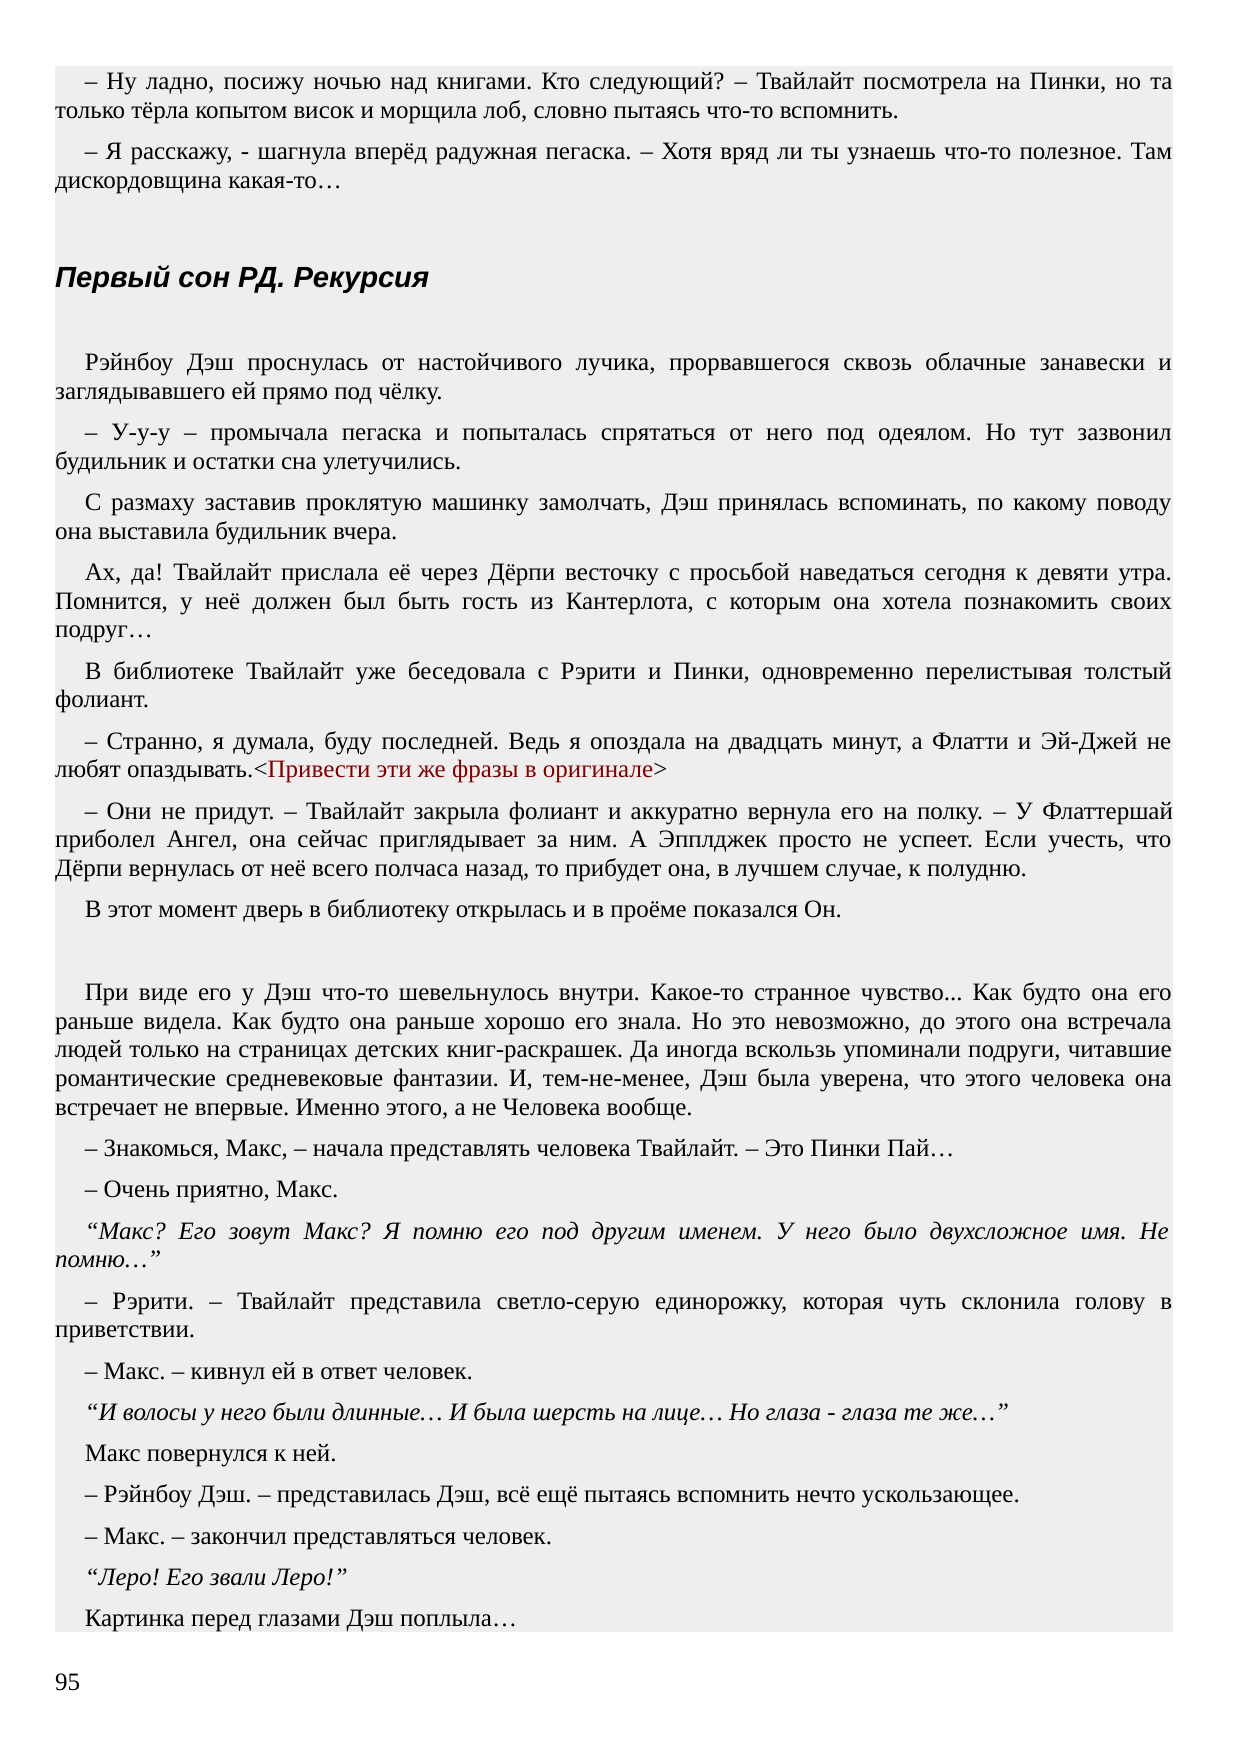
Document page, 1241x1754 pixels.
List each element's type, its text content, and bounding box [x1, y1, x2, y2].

text – Странно, я думала, буду последней. Ведь я опоздала на двадцать минут, а Флатти и Эй-Джей не любят опаздывать.<Привести эти же фразы в оригинале> [55, 726, 1173, 783]
text “Макс? Его зовут Макс? Я помню его под другим именем. У него было двухсложное имя. Не помню…” [55, 1216, 1173, 1273]
text В этот момент дверь в библиотеку открылась и в проёме показался Он. [55, 894, 1173, 923]
text – Макс. – кивнул ей в ответ человек. [55, 1356, 1173, 1384]
text Макс повернулся к ней. [55, 1438, 1173, 1467]
text – Очень приятно, Макс. [55, 1174, 1173, 1203]
text – Рэйнбоу Дэш. – представилась Дэш, всё ещё пытаясь вспомнить нечто ускользающее. [55, 1479, 1173, 1508]
text Картинка перед глазами Дэш поплыла… [55, 1603, 1173, 1632]
text Рэйнбоу Дэш проснулась от настойчивого лучика, прорвавшегося сквозь облачные занавески и заглядывавшего ей прямо под чёлку. [55, 347, 1173, 404]
text – У-у-у – промычала пегаска и попыталась спрятаться от него под одеялом. Но тут зазвонил будильник и остатки сна улетучились. [55, 417, 1173, 474]
text – Они не придут. – Твайлайт закрыла фолиант и аккуратно вернула его на полку. – У Флаттершай приболел Ангел, она сейчас приглядывает за ним. А Эпплджек просто не успеет. Если учесть, что Дёрпи вернулась от неё всего полчаса назад, то прибудет она, в лучшем случае, к полудню. [55, 796, 1173, 882]
text С размаху заставив проклятую машинку замолчать, Дэш принялась вспоминать, по какому поводу она выставила будильник вчера. [55, 487, 1173, 544]
text – Ну ладно, посижу ночью над книгами. Кто следующий? – Твайлайт посмотрела на Пинки, но та только тёрла копытом висок и морщила лоб, словно пытаясь что-то вспомнить. [55, 66, 1173, 123]
text При виде его у Дэш что-то шевельнулось внутри. Какое-то странное чувство... Как будто она его раньше видела. Как будто она раньше хорошо его знала. Но это невозможно, до этого она встречала людей только на страницах детских книг-раскрашек. Да иногда вскользь упоминали подруги, читавшие романтические средневековые фантазии. И, тем-не-менее, Дэш была уверена, что этого человека она встречает не впервые. Именно этого, а не Человека вообще. [55, 977, 1173, 1121]
text “И волосы у него были длинные… И была шерсть на лице… Но глаза - глаза те же…” [55, 1397, 1173, 1426]
text – Я расскажу, - шагнула вперёд радужная пегаска. – Хотя вряд ли ты узнаешь что-то полезное. Там дискордовщина какая-то… [55, 136, 1173, 193]
text – Знакомься, Макс, – начала представлять человека Твайлайт. – Это Пинки Пай… [55, 1133, 1173, 1162]
text – Рэрити. – Твайлайт представила светло-серую единорожку, которая чуть склонила голову в приветствии. [55, 1286, 1173, 1343]
text Ах, да! Твайлайт прислала её через Дёрпи весточку с просьбой наведаться сегодня к девяти утра. Помнится, у неё должен был быть гость из Кантерлота, с которым она хотела познакомить своих подруг… [55, 557, 1173, 643]
text “Леро! Его звали Леро!” [55, 1562, 1173, 1591]
subtitle Первый сон РД. Рекурсия [55, 260, 1173, 293]
text – Макс. – закончил представляться человек. [55, 1521, 1173, 1549]
text В библиотеке Твайлайт уже беседовала с Рэрити и Пинки, одновременно перелистывая толстый фолиант. [55, 656, 1173, 713]
